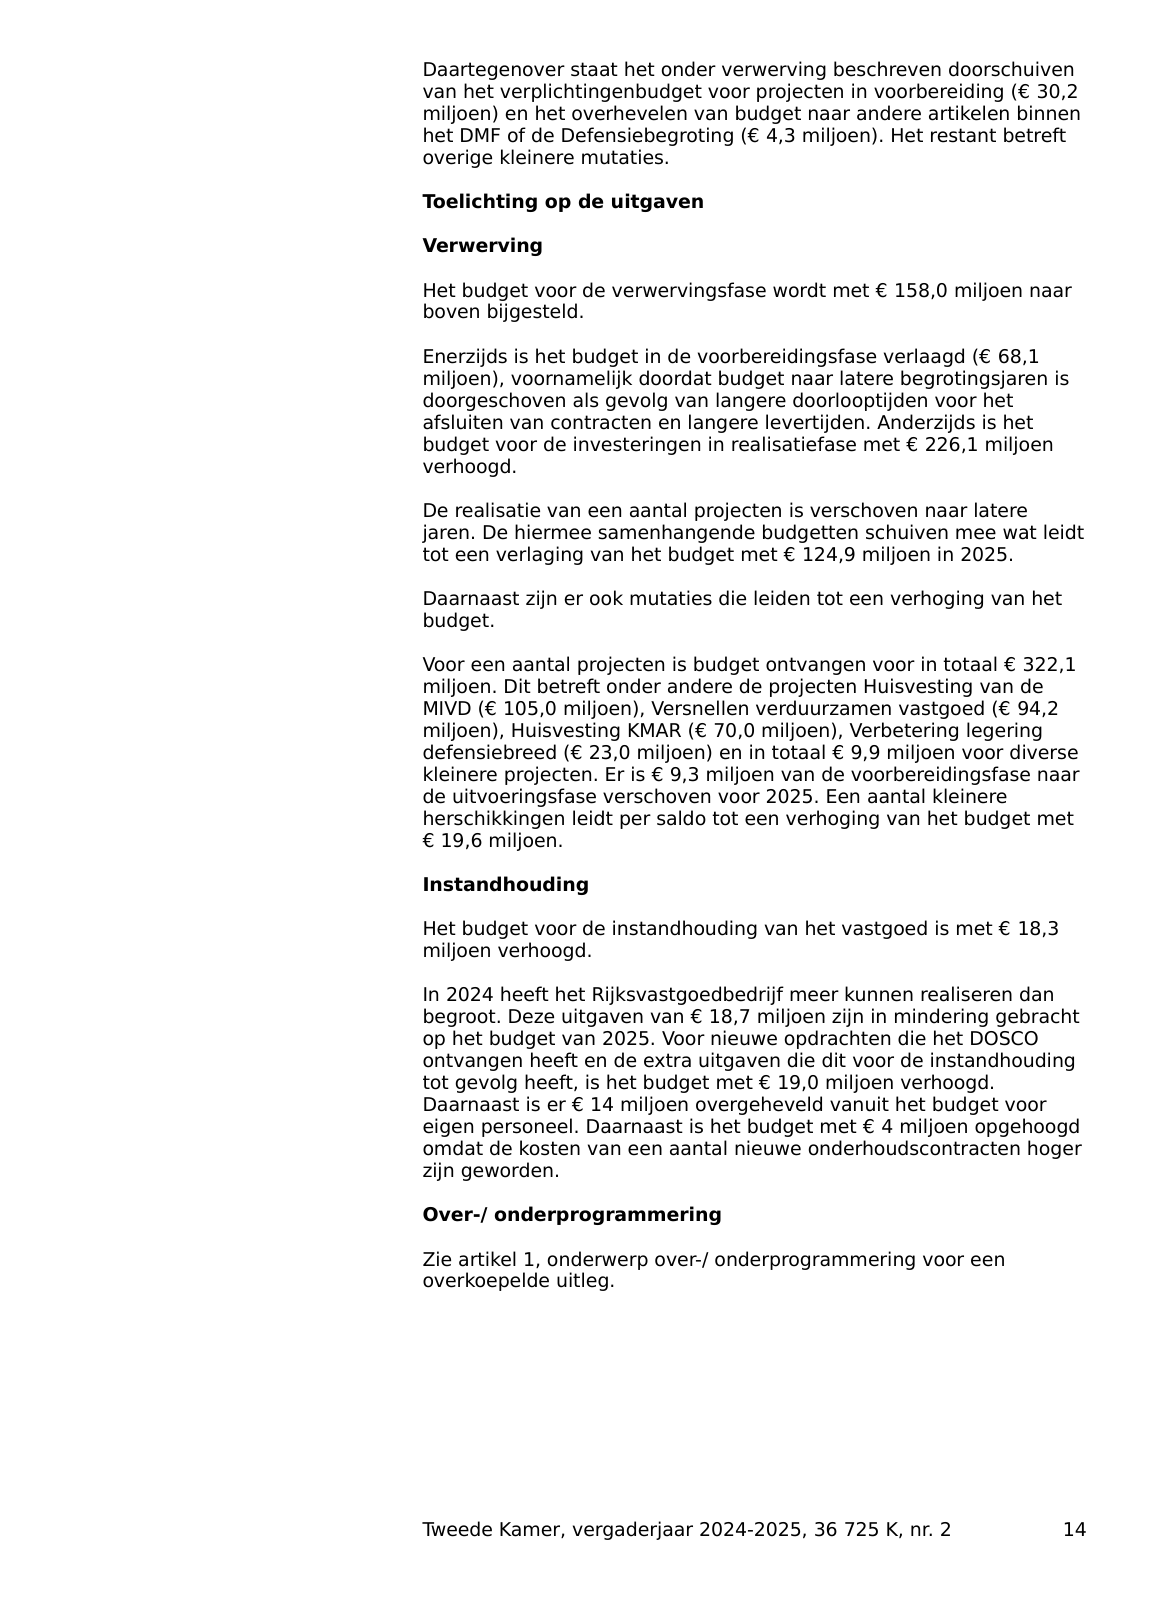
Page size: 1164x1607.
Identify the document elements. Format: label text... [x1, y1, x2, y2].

text De realisatie van een aantal projecten is verschoven naar latere jaren. De hiermee samenhangende budgetten schuiven mee wat leidt tot een verlaging van het budget met € 124,9 miljoen in 2025. [422, 500, 1087, 566]
text Het budget voor de instandhouding van het vastgoed is met € 18,3 miljoen verhoogd. [422, 918, 1087, 962]
subtitle Instandhouding [422, 874, 1087, 896]
text Zie artikel 1, onderwerp over-/ onderprogrammering voor een overkoepelde uitleg. [422, 1248, 1087, 1292]
text Daartegenover staat het onder verwerving beschreven doorschuiven van het verplichtingenbudget voor projecten in voorbereiding (€ 30,2 miljoen) en het overhevelen van budget naar andere artikelen binnen het DMF of de Defensiebegroting (€ 4,3 miljoen). Het restant betreft overige kleinere mutaties. [422, 59, 1087, 169]
text Het budget voor de verwervingsfase wordt met € 158,0 miljoen naar boven bijgesteld. [422, 279, 1087, 323]
text Voor een aantal projecten is budget ontvangen voor in totaal € 322,1 miljoen. Dit betreft onder andere de projecten Huisvesting van de MIVD (€ 105,0 miljoen), Versnellen verduurzamen vastgoed (€ 94,2 miljoen), Huisvesting KMAR (€ 70,0 miljoen), Verbetering legering defensiebreed (€ 23,0 miljoen) en in totaal € 9,9 miljoen voor diverse kleinere projecten. Er is € 9,3 miljoen van de voorbereidingsfase naar de uitvoeringsfase verschoven voor 2025. Een aantal kleinere herschikkingen leidt per saldo tot een verhoging van het budget met € 19,6 miljoen. [422, 654, 1087, 852]
subtitle Over-/ onderprogrammering [422, 1204, 1087, 1226]
text In 2024 heeft het Rijksvastgoedbedrijf meer kunnen realiseren dan begroot. Deze uitgaven van € 18,7 miljoen zijn in mindering gebracht op het budget van 2025. Voor nieuwe opdrachten die het DOSCO ontvangen heeft en de extra uitgaven die dit voor de instandhouding tot gevolg heeft, is het budget met € 19,0 miljoen verhoogd. Daarnaast is er € 14 miljoen overgeheveld vanuit het budget voor eigen personeel. Daarnaast is het budget met € 4 miljoen opgehoogd omdat de kosten van een aantal nieuwe onderhoudscontracten hoger zijn geworden. [422, 984, 1087, 1182]
text Enerzijds is het budget in de voorbereidingsfase verlaagd (€ 68,1 miljoen), voornamelijk doordat budget naar latere begrotingsjaren is doorgeschoven als gevolg van langere doorlooptijden voor het afsluiten van contracten en langere levertijden. Anderzijds is het budget voor de investeringen in realisatiefase met € 226,1 miljoen verhoogd. [422, 346, 1087, 477]
text Daarnaast zijn er ook mutaties die leiden tot een verhoging van het budget. [422, 588, 1087, 632]
subtitle Toelichting op de uitgaven [422, 191, 1087, 213]
subtitle Verwerving [422, 235, 1087, 257]
